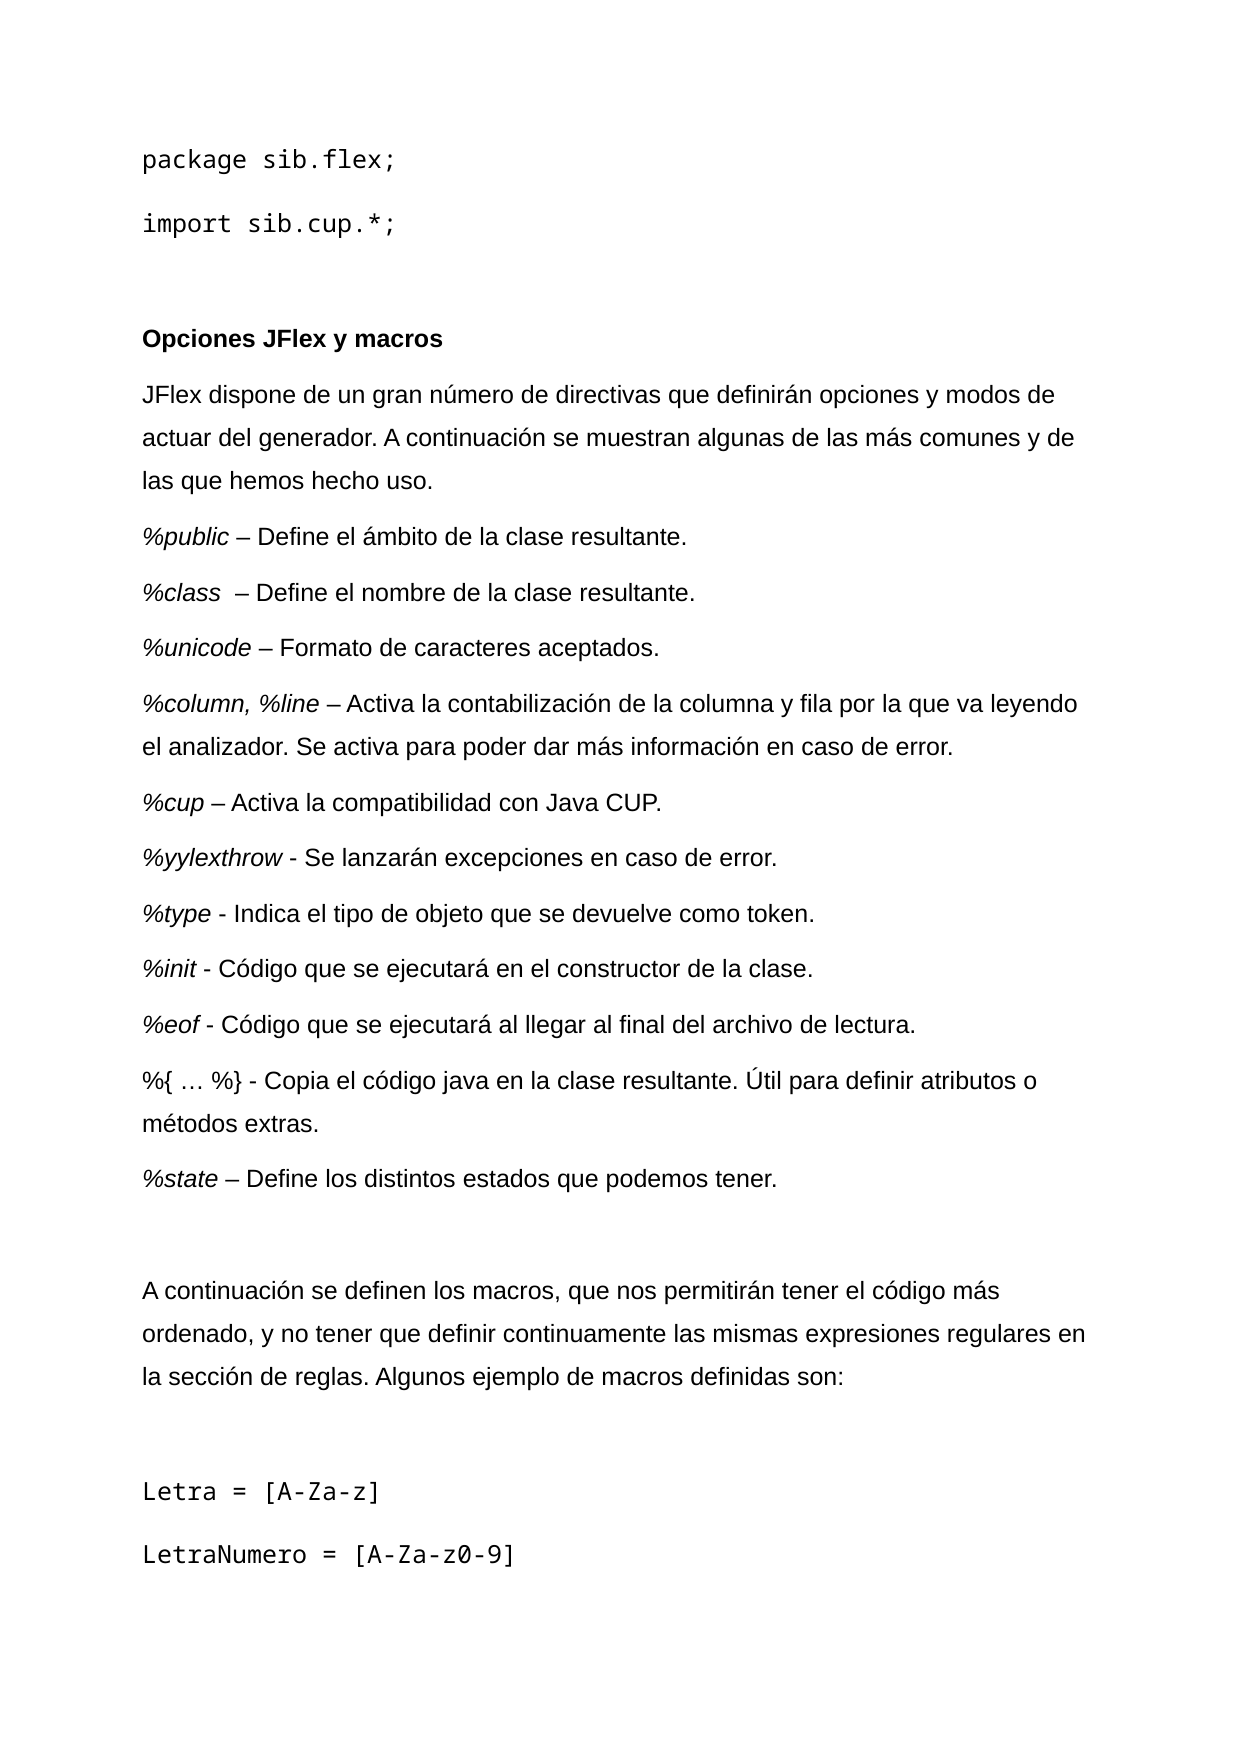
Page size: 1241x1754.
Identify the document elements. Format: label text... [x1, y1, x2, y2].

text %{ … %} - Copia el código java en la clase resultante. Útil para definir atributos o métodos extras. [142, 1066, 1098, 1138]
text %column, %line – Activa la contabilización de la columna y fila por la que va leyendo el analizador. Se activa para poder dar más información en caso de error. [142, 689, 1098, 761]
text %yylexthrow - Se lanzarán excepciones en caso de error. [142, 843, 1098, 872]
text package sib.flex; [142, 142, 1098, 176]
text %type - Indica el tipo de objeto que se devuelve como token. [142, 899, 1098, 928]
text %init - Código que se ejecutará en el constructor de la clase. [142, 954, 1098, 983]
text Opciones JFlex y macros [142, 324, 1098, 353]
text import sib.cup.*; [142, 205, 1098, 239]
text %unicode – Formato de caracteres aceptados. [142, 633, 1098, 662]
text %state – Define los distintos estados que podemos tener. [142, 1164, 1098, 1193]
text %cup – Activa la compatibilidad con Java CUP. [142, 788, 1098, 816]
text %public – Define el ámbito de la clase resultante. [142, 522, 1098, 551]
text LetraNumero = [A-Za-z0-9] [142, 1537, 1098, 1571]
text JFlex dispone de un gran número de directivas que definirán opciones y modos de actuar del generador. A continuación se muestran algunas de las más comunes y de las que hemos hecho uso. [142, 380, 1098, 495]
text %class – Define el nombre de la clase resultante. [142, 578, 1098, 606]
text %eof - Código que se ejecutará al llegar al final del archivo de lectura. [142, 1010, 1098, 1039]
text Letra = [A-Za-z] [142, 1473, 1098, 1507]
text A continuación se definen los macros, que nos permitirán tener el código más ordenado, y no tener que definir continuamente las mismas expresiones regulares en la sección de reglas. Algunos ejemplo de macros definidas son: [142, 1276, 1098, 1391]
